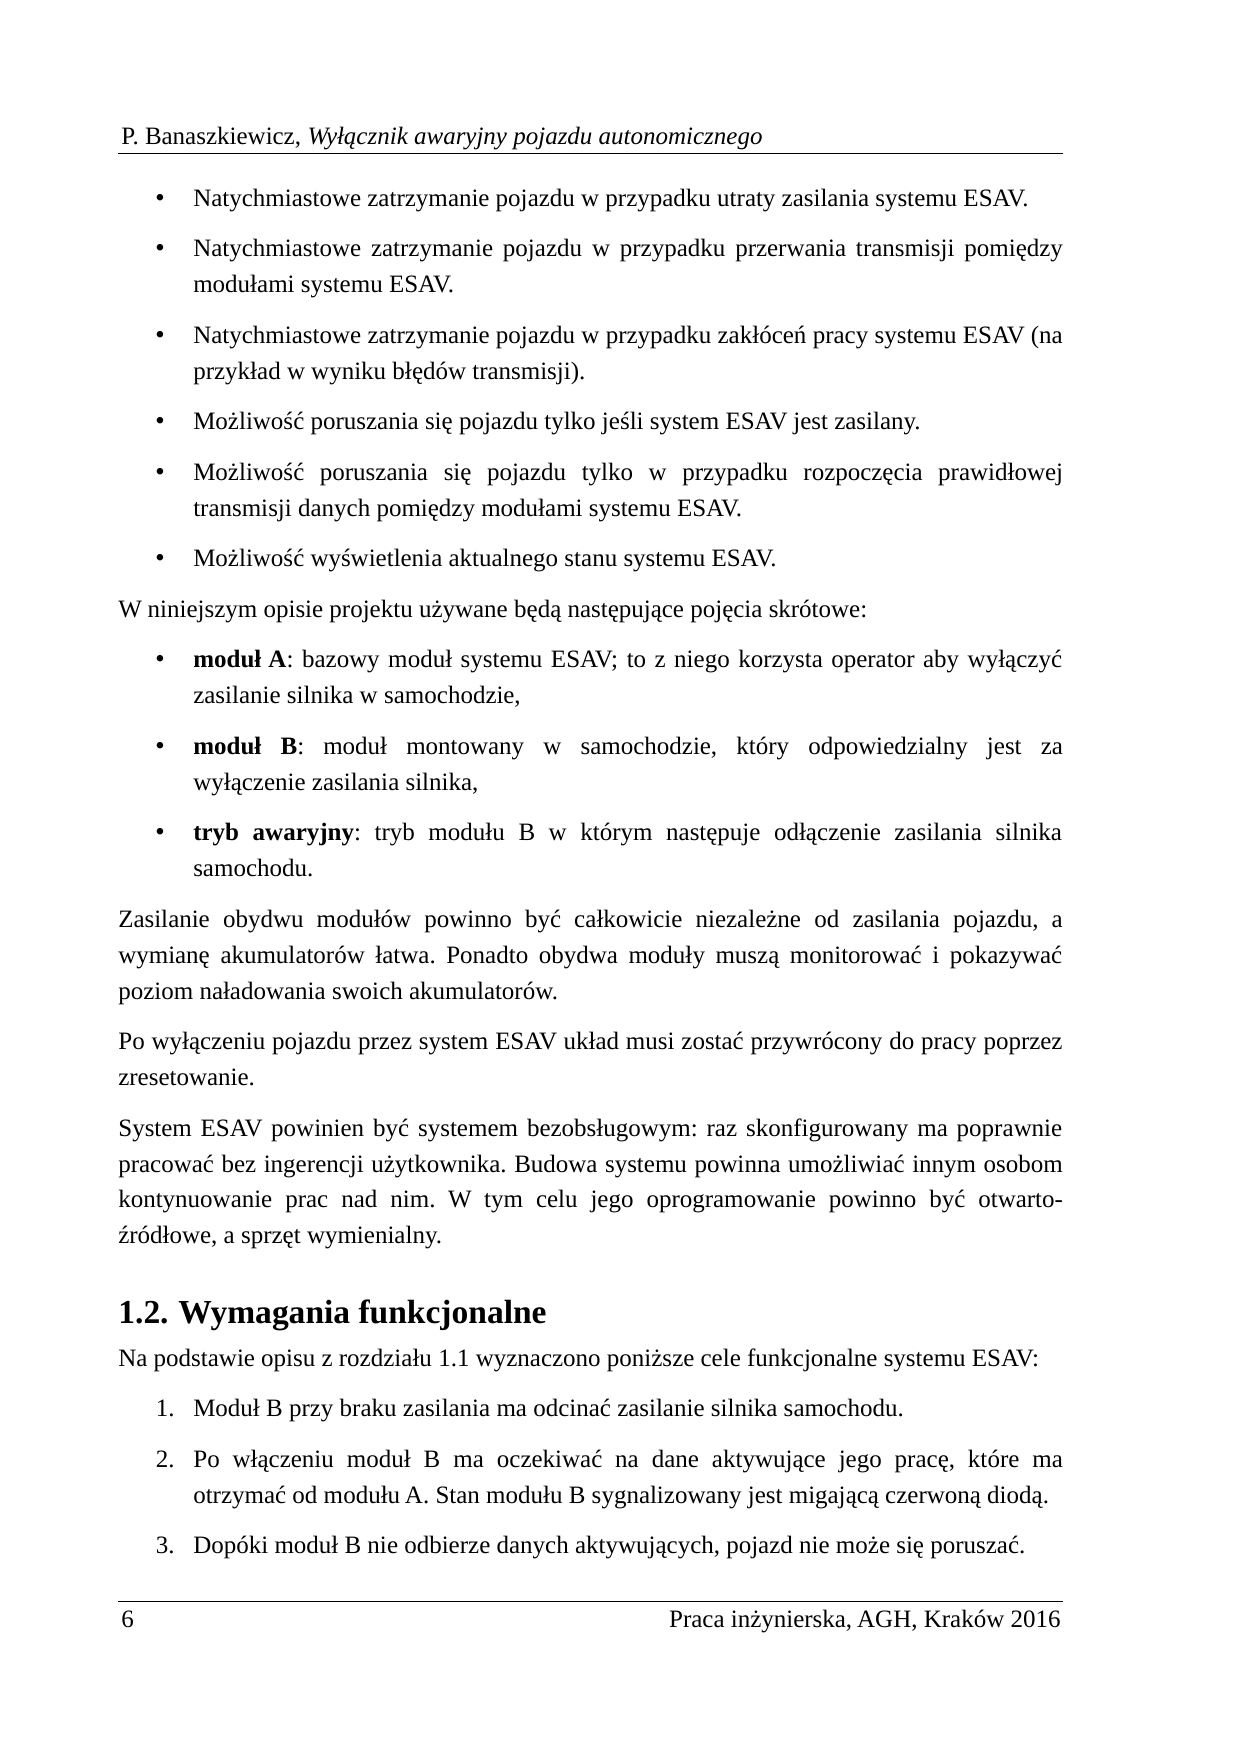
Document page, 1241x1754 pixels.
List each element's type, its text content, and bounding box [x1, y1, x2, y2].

list Natychmiastowe zatrzymanie pojazdu w przypadku utraty zasilania systemu ESAV. [156, 183, 1063, 212]
list Moduł B przy braku zasilania ma odcinać zasilanie silnika samochodu. [156, 1393, 1063, 1422]
list Natychmiastowe zatrzymanie pojazdu w przypadku przerwania transmisji pomiędzy modułami systemu ESAV. [156, 233, 1063, 298]
list moduł A: bazowy moduł systemu ESAV; to z niego korzysta operator aby wyłączyć zasilanie silnika w samochodzie, [156, 644, 1063, 709]
list tryb awaryjny: tryb modułu B w którym następuje odłączenie zasilania silnika samochodu. [156, 817, 1063, 882]
text W niniejszym opisie projektu używane będą następujące pojęcia skrótowe: [118, 594, 1063, 623]
text Zasilanie obydwu modułów powinno być całkowicie niezależne od zasilania pojazdu, a wymianę akumulatorów łatwa. Ponadto obydwa moduły muszą monitorować i pokazywać poziom naładowania swoich akumulatorów. [118, 904, 1063, 1004]
text Po wyłączeniu pojazdu przez system ESAV układ musi zostać przywrócony do pracy poprzez zresetowanie. [118, 1026, 1063, 1091]
list moduł B: moduł montowany w samochodzie, który odpowiedzialny jest za wyłączenie zasilania silnika, [156, 731, 1063, 796]
text System ESAV powinien być systemem bezobsługowym: raz skonfigurowany ma poprawnie pracować bez ingerencji użytkownika. Budowa systemu powinna umożliwiać innym osobom kontynuowanie prac nad nim. W tym celu jego oprogramowanie powinno być otwarto-źródłowe, a sprzęt wymienialny. [118, 1113, 1063, 1249]
list Możliwość poruszania się pojazdu tylko jeśli system ESAV jest zasilany. [156, 406, 1063, 435]
subtitle Wymagania funkcjonalne [118, 1292, 1063, 1331]
list Możliwość wyświetlenia aktualnego stanu systemu ESAV. [156, 543, 1063, 572]
list Dopóki moduł B nie odbierze danych aktywujących, pojazd nie może się poruszać. [156, 1531, 1063, 1559]
list Natychmiastowe zatrzymanie pojazdu w przypadku zakłóceń pracy systemu ESAV (na przykład w wyniku błędów transmisji). [156, 320, 1063, 385]
text Na podstawie opisu z rozdziału 1.1 wyznaczono poniższe cele funkcjonalne systemu ESAV: [118, 1343, 1063, 1372]
list Po włączeniu moduł B ma oczekiwać na dane aktywujące jego pracę, które ma otrzymać od modułu A. Stan modułu B sygnalizowany jest migającą czerwoną diodą. [156, 1444, 1063, 1509]
list Możliwość poruszania się pojazdu tylko w przypadku rozpoczęcia prawidłowej transmisji danych pomiędzy modułami systemu ESAV. [156, 457, 1063, 522]
